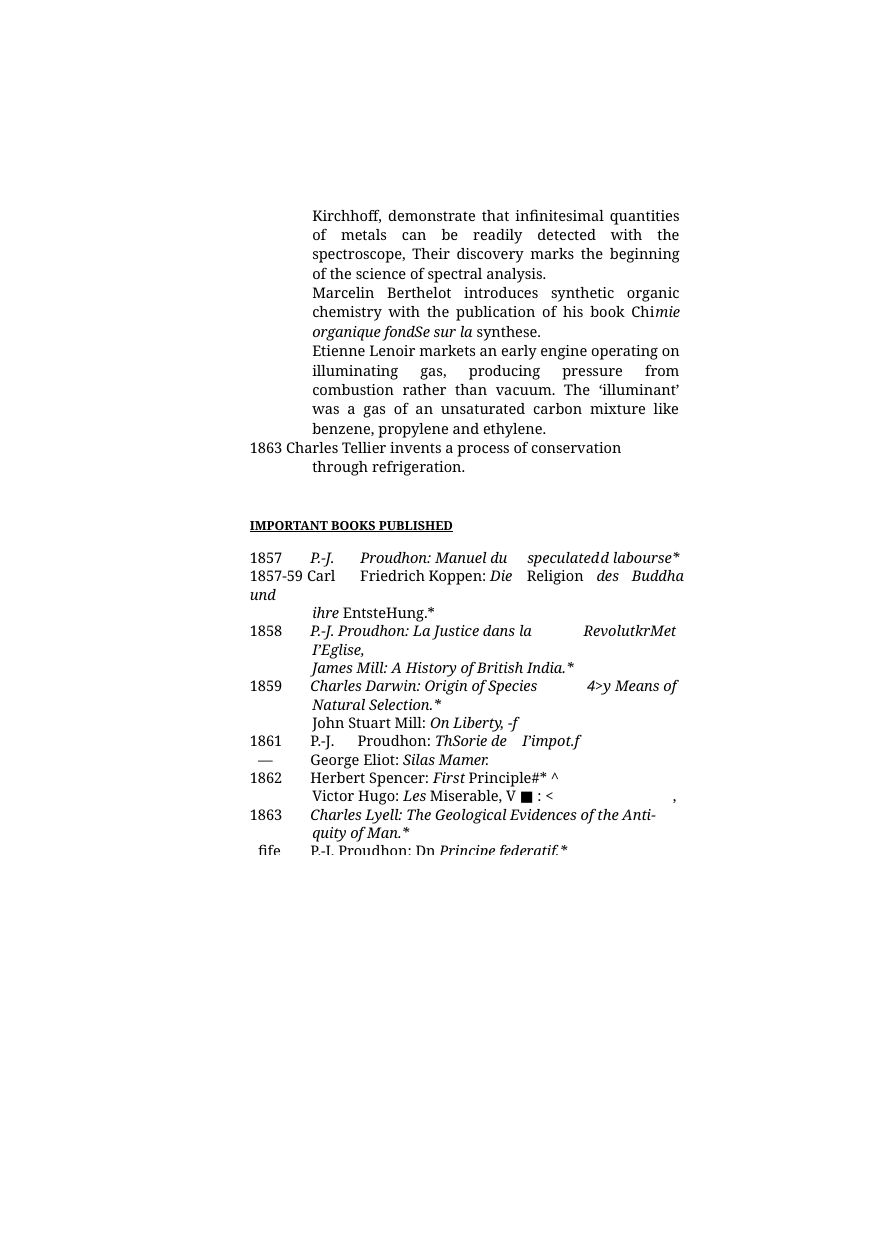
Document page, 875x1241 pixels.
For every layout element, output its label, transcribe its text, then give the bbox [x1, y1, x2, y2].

list P.-J. Proudhon: La Justice dans la RevolutkrMet [249, 622, 684, 640]
list Charles Lyell: The Geological Evidences of the Anti­quity of Man.* [249, 805, 680, 842]
list Charles Darwin: Origin of Species 4>y Means of [249, 677, 684, 695]
text 1857-59 Carl Friedrich Koppen: Die Religion des Buddha und [249, 567, 684, 604]
text James Mill: A History of British India.* [312, 659, 684, 677]
list P.-J. Proudhon: ThSorie de I’impot.f [249, 732, 684, 750]
text 1863 Charles Tellier invents a process of conservation through refrigeration. [249, 438, 680, 477]
text Marcelin Berthelot introduces synthetic organic chemistry with the publication of his book Chimie organique fondSe sur la synthese. [312, 283, 680, 341]
text — George Eliot: Silas Mamer. [258, 750, 684, 769]
text IMPORTANT BOOKS PUBLISHED [249, 520, 684, 532]
list Herbert Spencer: First Principle#* ^ [249, 769, 684, 787]
list P.-J. Proudhon: Manuel du speculated d la bourse* [249, 549, 684, 567]
text I’Eglise, [312, 640, 684, 659]
text Kirchhoff, demonstrate that infinitesimal quantities of metals can be readily detected with the spectroscope, Their discovery marks the beginning of the science of spectral analysis. [312, 206, 680, 283]
text John Stuart Mill: On Liberty, -f [312, 714, 684, 732]
text Victor Hugo: Les Miserable, V ■ : < , [312, 787, 684, 805]
text fife P.-J. Proudhon: Dn Principe federatif,* [258, 842, 684, 854]
text ihre EntsteHung.* [312, 604, 684, 622]
text Natural Selection.* [312, 695, 684, 714]
text Etienne Lenoir markets an early engine operating on illuminating gas, producing pressure from combustion rather than vacuum. The ‘illuminant’ was a gas of an unsaturated carbon mixture like benzene, propylene and ethylene. [312, 341, 680, 438]
